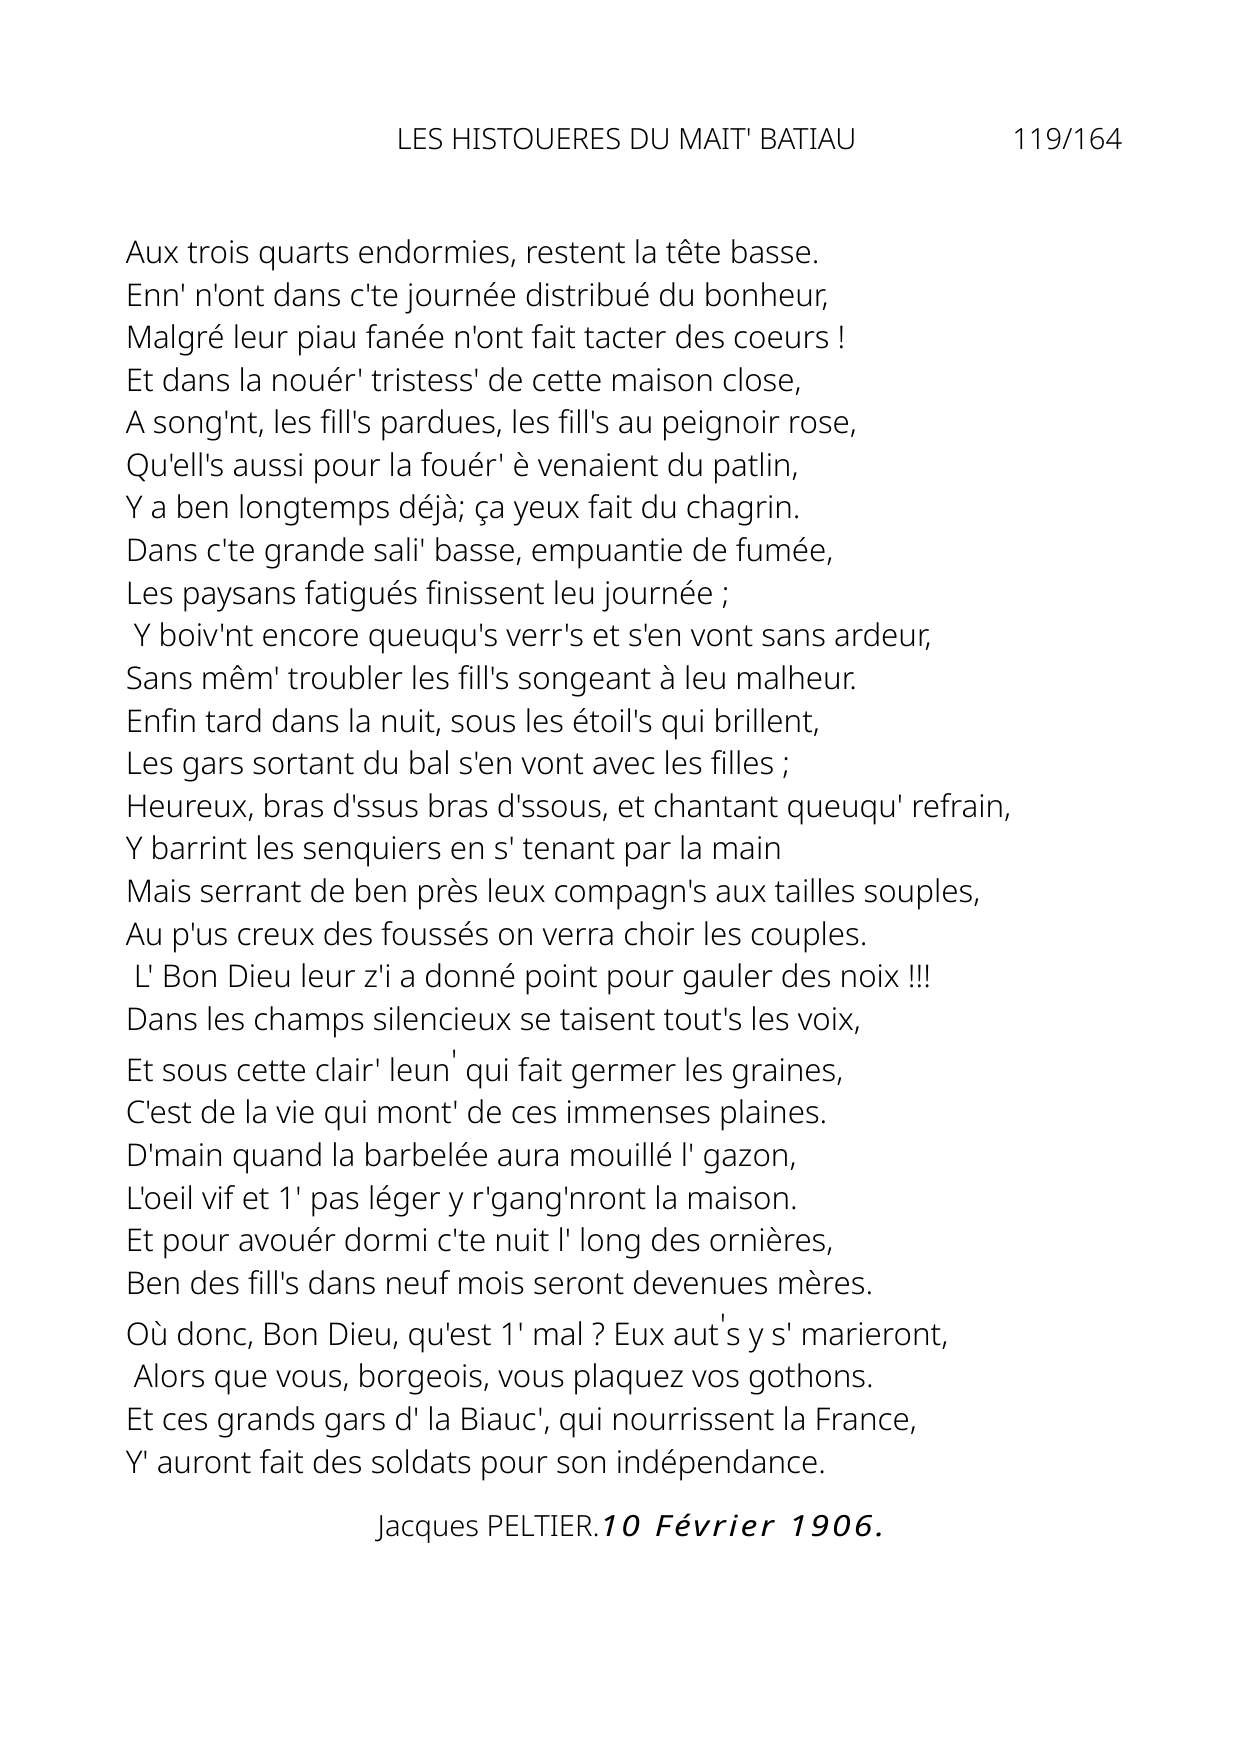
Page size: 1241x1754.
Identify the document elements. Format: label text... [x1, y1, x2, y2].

text Et ces grands gars d' la Biauc', qui nourrissent la France, [126, 1397, 1114, 1440]
text Sans mêm' troubler les fill's songeant à leu malheur. [126, 656, 1114, 698]
text Ben des fill's dans neuf mois seront devenues mères. [126, 1261, 1114, 1303]
text Malgré leur piau fanée n'ont fait tacter des coeurs ! [126, 315, 1114, 358]
text Au p'us creux des foussés on verra choir les couples. [126, 912, 1114, 954]
text Les paysans fatigués finissent leu journée ; [126, 571, 1114, 613]
text Alors que vous, borgeois, vous plaquez vos gothons. [126, 1354, 1114, 1397]
text Les gars sortant du bal s'en vont avec les filles ; [126, 741, 1114, 784]
text Et sous cette clair' leun' qui fait germer les graines, [126, 1039, 1114, 1090]
text Jacques PELTIER.10 Février 1906. [377, 1505, 1122, 1544]
text Dans c'te grande sali' basse, empuantie de fumée, [126, 528, 1114, 571]
text C'est de la vie qui mont' de ces immenses plaines. [126, 1090, 1114, 1133]
text Où donc, Bon Dieu, qu'est 1' mal ? Eux aut's y s' marieront, [126, 1303, 1114, 1354]
text Y' auront fait des soldats pour son indépendance. [126, 1440, 1114, 1482]
text Enn' n'ont dans c'te journée distribué du bonheur, [126, 272, 1114, 315]
text Et pour avouér dormi c'te nuit l' long des ornières, [126, 1218, 1114, 1261]
text Enfin tard dans la nuit, sous les étoil's qui brillent, [126, 698, 1114, 741]
text Qu'ell's aussi pour la fouér' è venaient du patlin, [126, 443, 1114, 486]
text Mais serrant de ben près leux compagn's aux tailles souples, [126, 869, 1114, 912]
text Dans les champs silencieux se taisent tout's les voix, [126, 997, 1114, 1039]
text Y barrint les senquiers en s' tenant par la main [126, 826, 1114, 869]
text A song'nt, les fill's pardues, les fill's au peignoir rose, [126, 400, 1114, 443]
text Aux trois quarts endormies, restent la tête basse. [126, 230, 1114, 272]
text Y boiv'nt encore queuqu's verr's et s'en vont sans ardeur, [126, 613, 1114, 656]
text L'oeil vif et 1' pas léger y r'gang'nront la maison. [126, 1176, 1114, 1218]
text D'main quand la barbelée aura mouillé l' gazon, [126, 1133, 1114, 1176]
text Et dans la nouér' tristess' de cette maison close, [126, 358, 1114, 400]
text Y a ben longtemps déjà; ça yeux fait du chagrin. [126, 486, 1114, 528]
text Heureux, bras d'ssus bras d'ssous, et chantant queuqu' refrain, [126, 784, 1114, 826]
text L' Bon Dieu leur z'i a donné point pour gauler des noix !!! [126, 954, 1114, 997]
